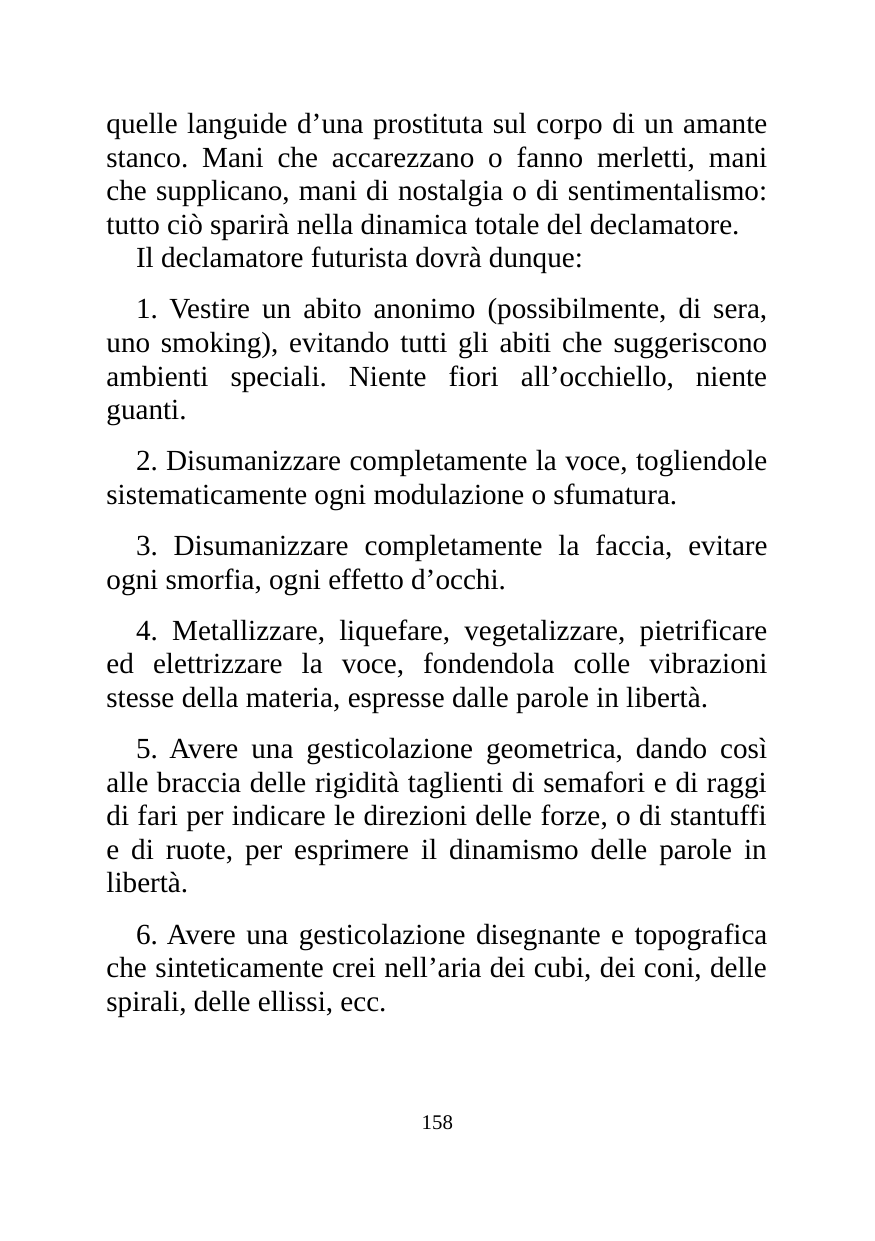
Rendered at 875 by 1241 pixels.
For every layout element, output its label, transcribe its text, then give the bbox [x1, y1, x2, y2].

text 4. Metallizzare, liquefare, vegetalizzare, pietrificare ed elettrizzare la voce, fondendola colle vibrazioni stesse della materia, espresse dalle parole in libertà. [106, 613, 768, 714]
text 1. Vestire un abito anonimo (possibilmente, di sera, uno smoking), evitando tutti gli abiti che suggeriscono ambienti speciali. Niente fiori all’occhiello, niente guanti. [106, 292, 768, 426]
text 2. Disumanizzare completamente la voce, togliendole sistematicamente ogni modulazione o sfumatura. [106, 443, 768, 511]
text quelle languide d’una prostituta sul corpo di un amante stanco. Mani che accarezzano o fanno merletti, mani che supplicano, mani di nostalgia o di sentimentalismo: tutto ciò sparirà nella dinamica totale del declamatore. [106, 106, 768, 240]
text 6. Avere una gesticolazione disegnante e topografica che sinteticamente crei nell’aria dei cubi, dei coni, delle spirali, delle ellissi, ecc. [106, 917, 768, 1017]
text 3. Disumanizzare completamente la faccia, evitare ogni smorfia, ogni effetto d’occhi. [106, 528, 768, 595]
text Il declamatore futurista dovrà dunque: [106, 240, 768, 274]
text 5. Avere una gesticolazione geometrica, dando così alle braccia delle rigidità taglienti di semafori e di raggi di fari per indicare le direzioni delle forze, o di stantuffi e di ruote, per esprimere il dinamismo delle parole in libertà. [106, 731, 768, 899]
